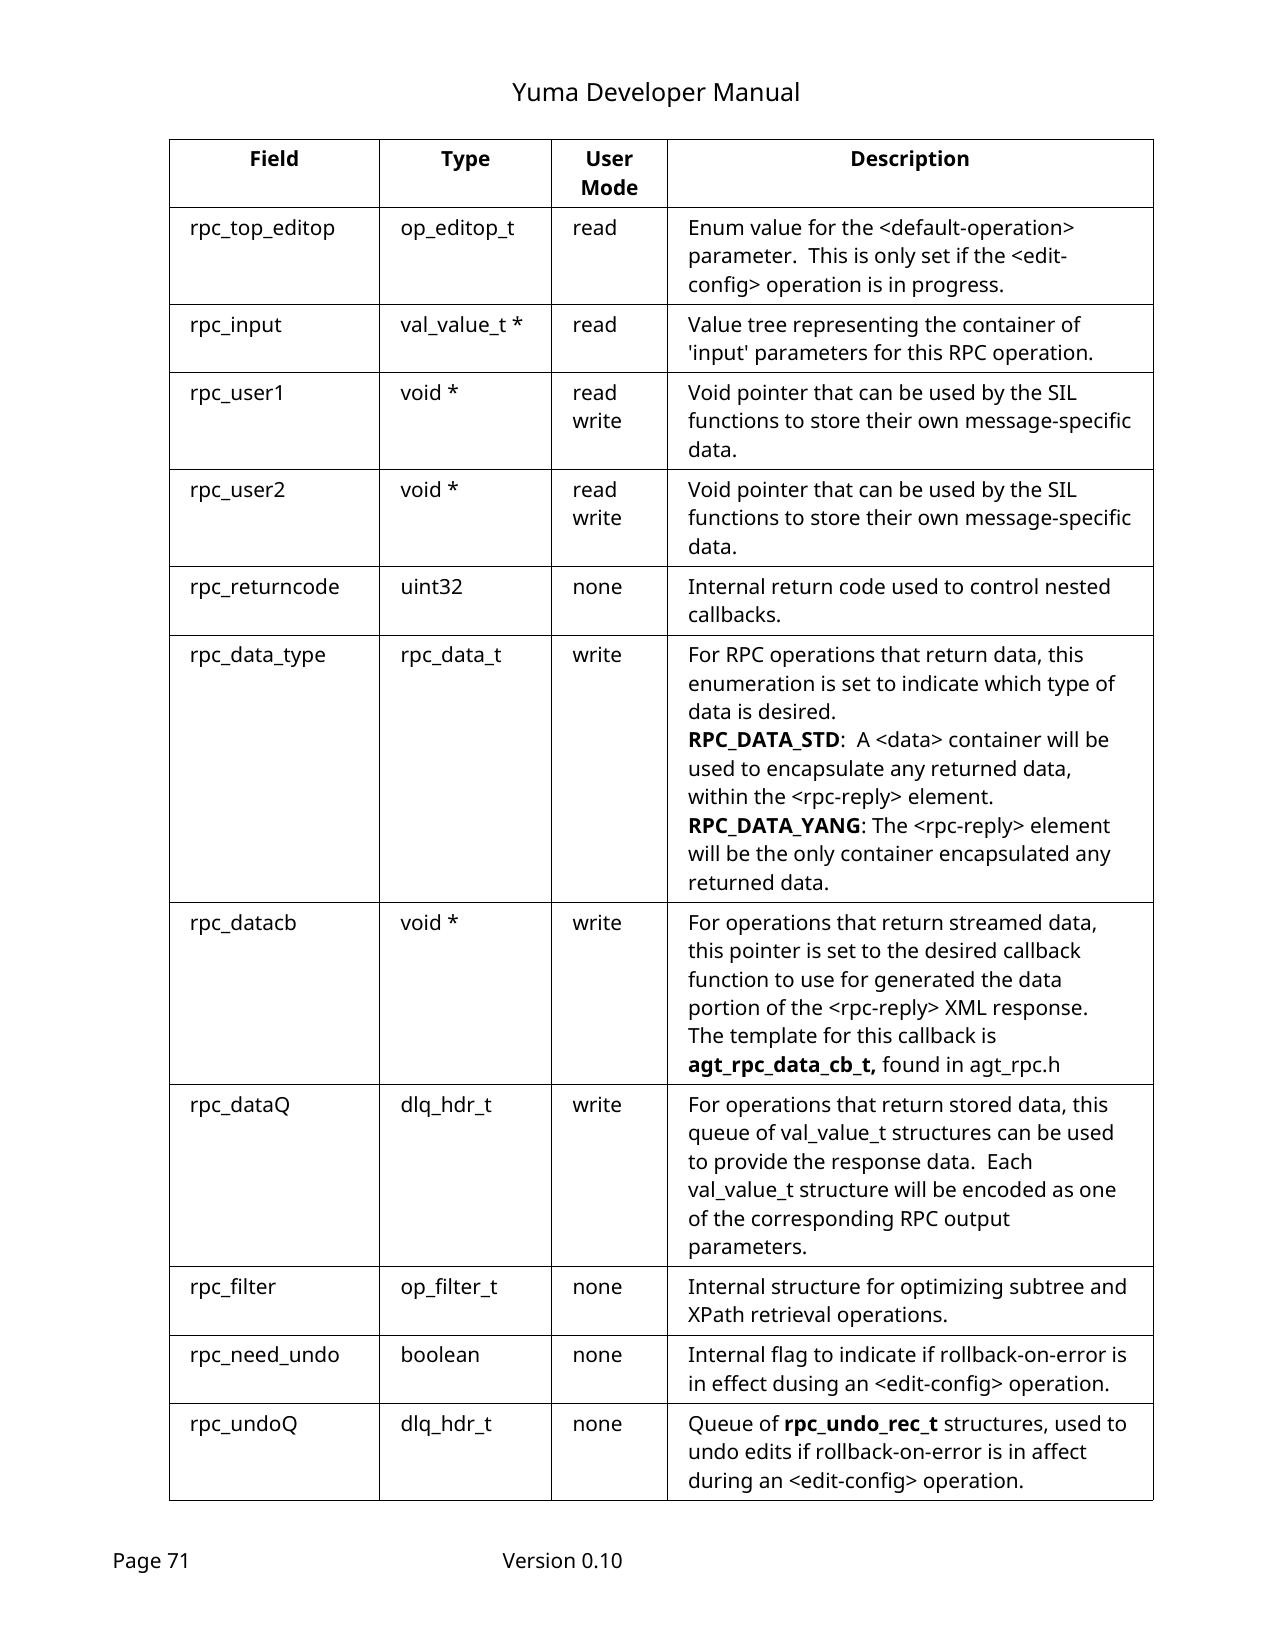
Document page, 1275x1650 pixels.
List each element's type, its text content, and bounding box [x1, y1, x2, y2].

table_cell void * [380, 903, 551, 1084]
table_cell rpc_filter [170, 1267, 379, 1335]
table_cell none [552, 567, 667, 634]
table_cell op_filter_t [380, 1267, 551, 1335]
table_cell rpc_top_editop [170, 208, 379, 304]
table_cell rpc_input [170, 305, 379, 372]
table_cell Enum value for the <default-operation> parameter. This is only set if the <edit-config> operation is in progress. [668, 208, 1153, 304]
table_header Field [170, 140, 379, 207]
table_cell For operations that return stored data, this queue of val_value_t structures can be used to provide the response data. Each val_value_t structure will be encoded as one of the corresponding RPC output parameters. [668, 1085, 1153, 1266]
table_cell Queue of rpc_undo_rec_t structures, used to undo edits if rollback-on-error is in affect during an <edit-config> operation. [668, 1404, 1153, 1500]
table_cell Value tree representing the container of 'input' parameters for this RPC operation. [668, 305, 1153, 372]
table_cell void * [380, 470, 551, 566]
table_cell Internal flag to indicate if rollback-on-error is in effect dusing an <edit-config> operation. [668, 1336, 1153, 1403]
table_cell read write [552, 373, 667, 469]
table_cell read [552, 305, 667, 372]
table_cell Internal structure for optimizing subtree and XPath retrieval operations. [668, 1267, 1153, 1335]
table_cell rpc_dataQ [170, 1085, 379, 1266]
table_cell rpc_data_type [170, 636, 379, 902]
table_cell rpc_need_undo [170, 1336, 379, 1403]
table_cell rpc_returncode [170, 567, 379, 634]
table_cell none [552, 1336, 667, 1403]
table_cell For operations that return streamed data, this pointer is set to the desired callback function to use for generated the data portion of the <rpc-reply> XML response. The template for this callback is agt_rpc_data_cb_t, found in agt_rpc.h [668, 903, 1153, 1084]
table_header User Mode [552, 140, 667, 207]
table_cell rpc_undoQ [170, 1404, 379, 1500]
table_cell dlq_hdr_t [380, 1404, 551, 1500]
table_header Description [668, 140, 1153, 207]
table_cell write [552, 903, 667, 1084]
table_cell uint32 [380, 567, 551, 634]
table_cell rpc_datacb [170, 903, 379, 1084]
table_cell rpc_data_t [380, 636, 551, 902]
table_cell rpc_user1 [170, 373, 379, 469]
table_cell Void pointer that can be used by the SIL functions to store their own message-specific data. [668, 470, 1153, 566]
table_cell op_editop_t [380, 208, 551, 304]
table_cell boolean [380, 1336, 551, 1403]
table_cell write [552, 1085, 667, 1266]
table_cell Void pointer that can be used by the SIL functions to store their own message-specific data. [668, 373, 1153, 469]
table_cell dlq_hdr_t [380, 1085, 551, 1266]
table_cell write [552, 636, 667, 902]
table_cell For RPC operations that return data, this enumeration is set to indicate which type of data is desired. RPC_DATA_STD: A <data> container will be used to encapsulate any returned data, within the <rpc-reply> element. RPC_DATA_YANG: The <rpc-reply> element will be the only container encapsulated any returned data. [668, 636, 1153, 902]
table_cell void * [380, 373, 551, 469]
table_cell read [552, 208, 667, 304]
table_cell rpc_user2 [170, 470, 379, 566]
table_cell none [552, 1267, 667, 1335]
table_cell read write [552, 470, 667, 566]
table_cell none [552, 1404, 667, 1500]
table_header Type [380, 140, 551, 207]
table_cell Internal return code used to control nested callbacks. [668, 567, 1153, 634]
table_cell val_value_t * [380, 305, 551, 372]
